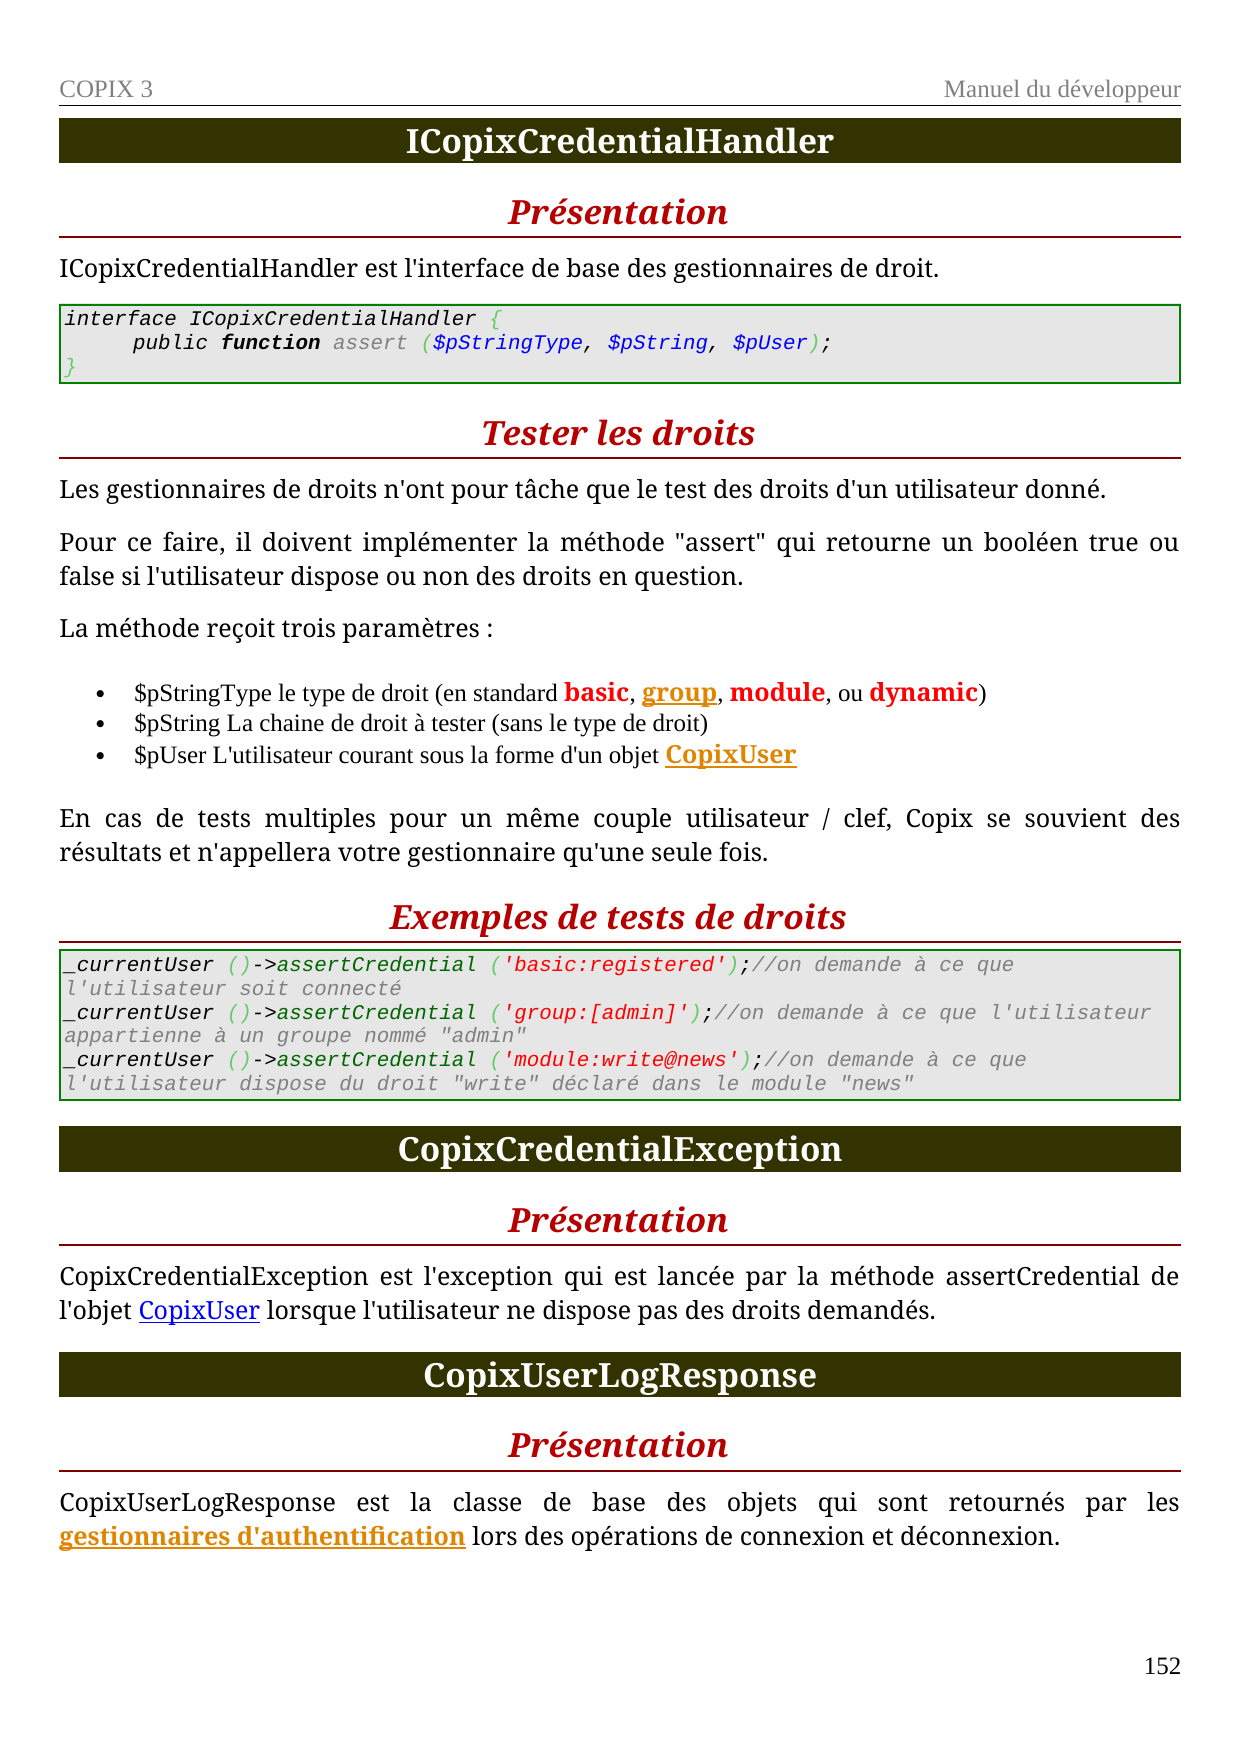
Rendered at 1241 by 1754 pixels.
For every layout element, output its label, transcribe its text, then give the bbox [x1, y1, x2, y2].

text La méthode reçoit trois paramètres : [59, 611, 1181, 645]
subtitle CopixUserLogResponse [59, 1352, 1181, 1397]
text ICopixCredentialHandler est l'interface de base des gestionnaires de droit. [59, 251, 1181, 285]
text _currentUser ()->assertCredential ('group:[admin]');//on demande à ce que l'utilisateur appartienne à un groupe nommé "admin" [61, 997, 1179, 1044]
text Les gestionnaires de droits n'ont pour tâche que le test des droits d'un utilisateur donné. [59, 471, 1181, 506]
subtitle Présentation [59, 1422, 1181, 1470]
subtitle ICopixCredentialHandler [59, 118, 1181, 163]
text CopixUserLogResponse est la classe de base des objets qui sont retournés par les gestionnaires d'authentification lors des opérations de connexion et déconnexion. [59, 1484, 1181, 1552]
text CopixCredentialException est l'exception qui est lancée par la méthode assertCredential de l'objet CopixUser lorsque l'utilisateur ne dispose pas des droits demandés. [59, 1259, 1181, 1327]
text } [61, 351, 1179, 382]
text interface ICopixCredentialHandler { [61, 306, 1179, 327]
list $pStringType le type de droit (en standard basic, group, module, ou dynamic) [97, 674, 1181, 708]
subtitle Présentation [59, 1197, 1181, 1244]
subtitle Exemples de tests de droits [59, 893, 1181, 941]
list $pUser L'utilisateur courant sous la forme d'un objet CopixUser [97, 737, 1181, 771]
list $pString La chaine de droit à tester (sans le type de droit) [97, 708, 1181, 737]
text _currentUser ()->assertCredential ('basic:registered');//on demande à ce que l'utilisateur soit connecté [61, 951, 1179, 997]
text En cas de tests multiples pour un même couple utilisateur / clef, Copix se souvient des résultats et n'appellera votre gestionnaire qu'une seule fois. [59, 800, 1181, 868]
subtitle Tester les droits [59, 409, 1181, 457]
text public function assert ($pStringType, $pString, $pUser); [61, 327, 1179, 351]
text Pour ce faire, il doivent implémenter la méthode "assert" qui retourne un booléen true ou false si l'utilisateur dispose ou non des droits en question. [59, 524, 1181, 592]
subtitle CopixCredentialException [59, 1126, 1181, 1172]
text _currentUser ()->assertCredential ('module:write@news');//on demande à ce que l'utilisateur dispose du droit "write" déclaré dans le module "news" [61, 1044, 1179, 1099]
subtitle Présentation [59, 188, 1181, 236]
